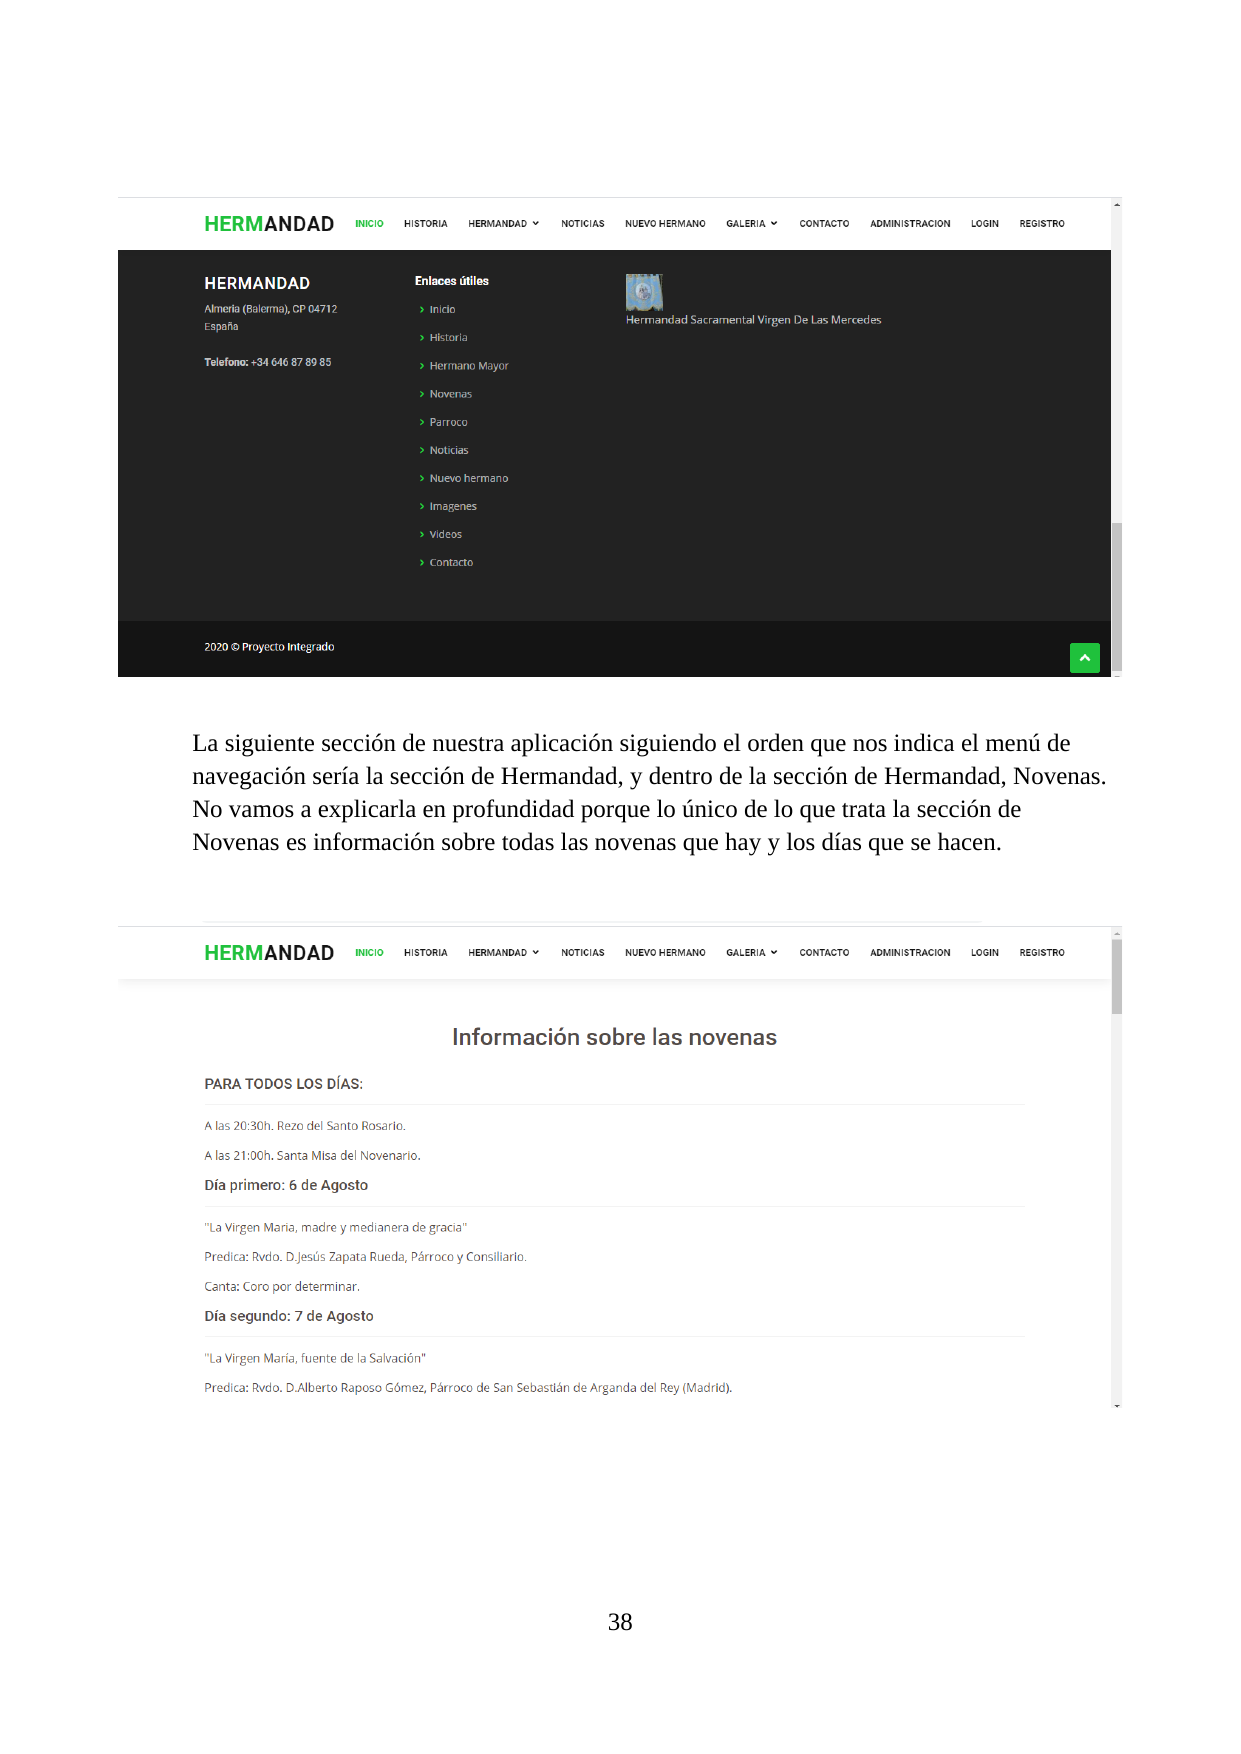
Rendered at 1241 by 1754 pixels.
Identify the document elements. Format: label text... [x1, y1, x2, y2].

picture [118, 921, 1123, 1408]
picture [118, 196, 1123, 677]
text La siguiente sección de nuestra aplicación siguiendo el orden que nos indica el menú de navegación sería la sección de Hermandad, y dentro de la sección de Hermandad, Novenas. No vamos a explicarla en profundidad porque lo único de lo que trata la sección de Novenas es información sobre todas las novenas que hay y los días que se hacen. [118, 728, 1122, 856]
